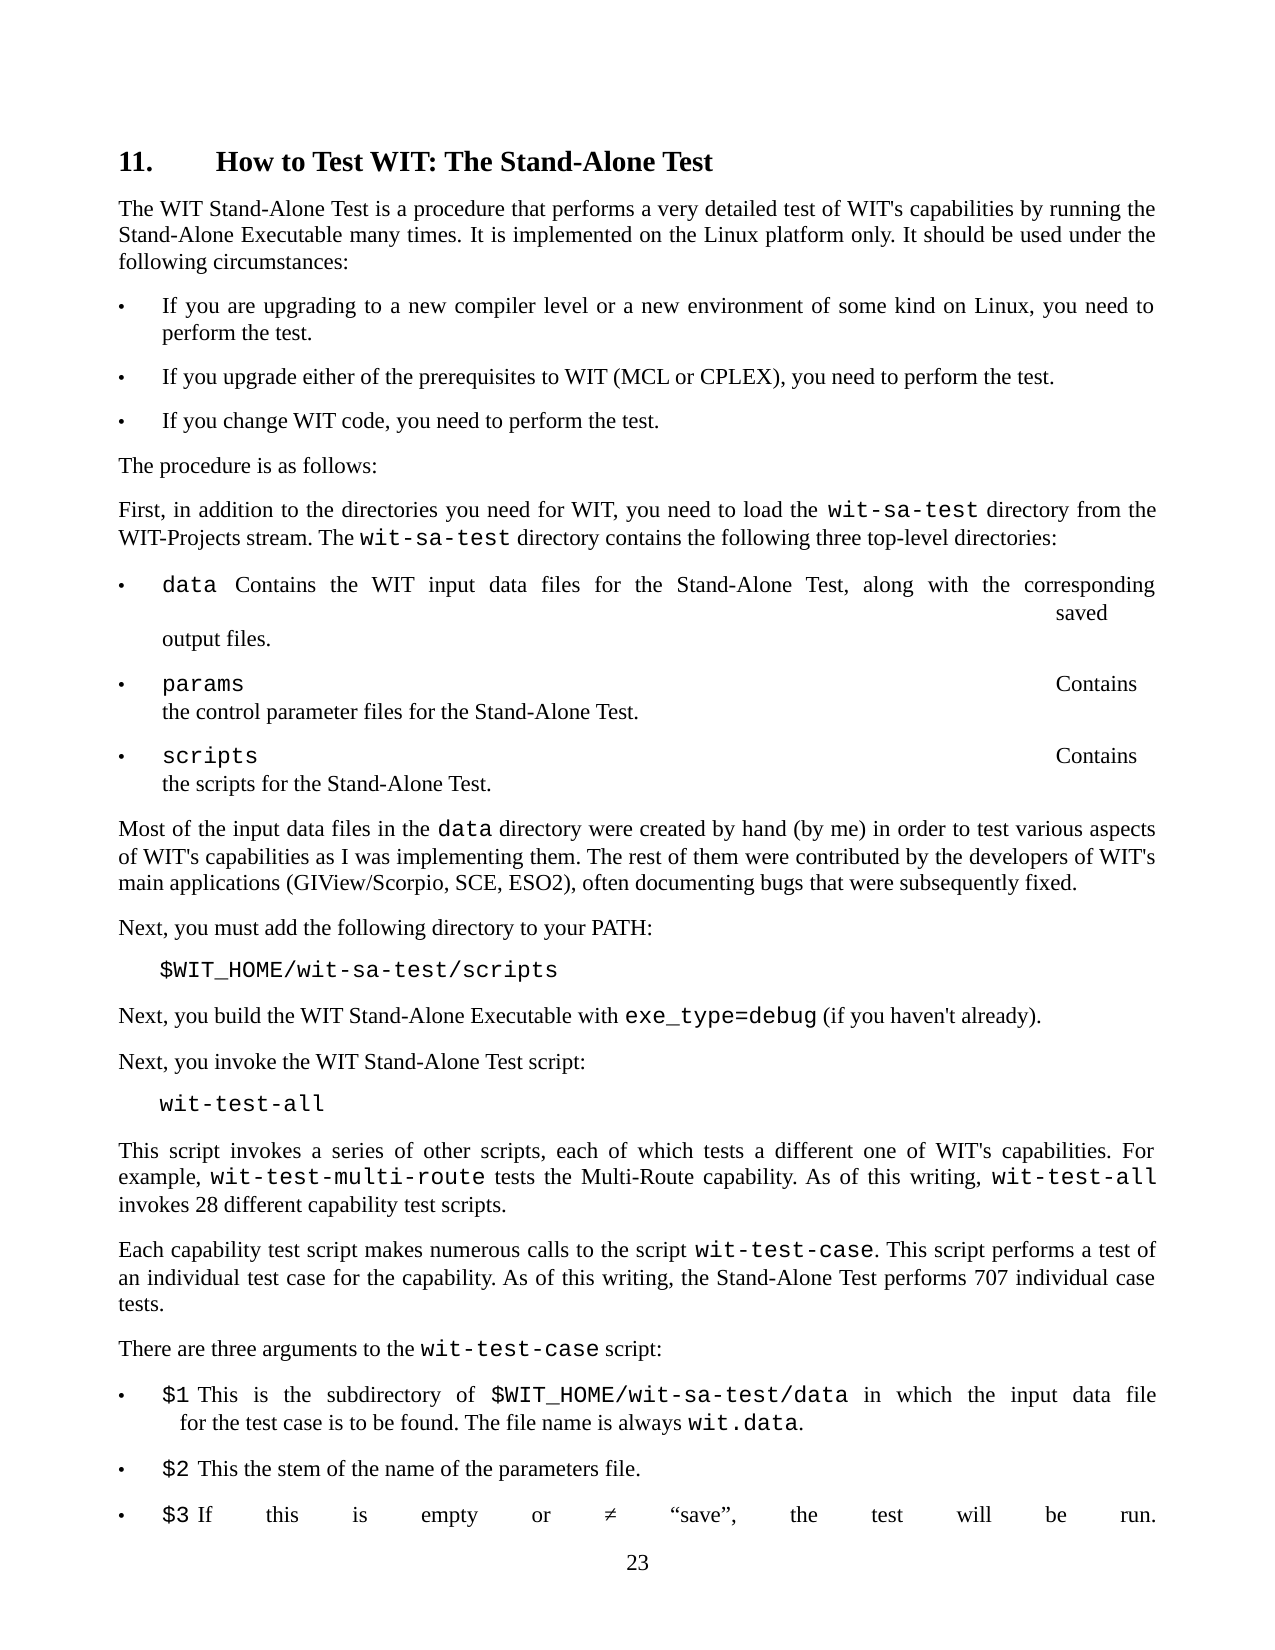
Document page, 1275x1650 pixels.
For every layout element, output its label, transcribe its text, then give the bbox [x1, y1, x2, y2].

text There are three arguments to the wit-test-case script: [118, 1334, 1157, 1363]
list If you are upgrading to a new compiler level or a new environment of some kind on Linux, you need to perform the test. [118, 292, 1157, 345]
text Next, you build the WIT Stand-Alone Executable with exe_type=debug (if you haven't already). [118, 1002, 1157, 1030]
text Each capability test script makes numerous calls to the script wit-test-case. This script performs a test of an individual test case for the capability. As of this writing, the Stand-Alone Test performs 707 individual case tests. [118, 1236, 1157, 1317]
list scripts Contains the scripts for the Stand-Alone Test. [118, 742, 1157, 797]
list If you change WIT code, you need to perform the test. [118, 407, 1157, 434]
list If you upgrade either of the prerequisites to WIT (MCL or CPLEX), you need to perform the test. [118, 363, 1157, 389]
text wit-test-all [118, 1093, 1157, 1119]
text $WIT_HOME/wit-sa-test/scripts [118, 958, 1157, 984]
text Next, you invoke the WIT Stand-Alone Test script: [118, 1048, 1157, 1075]
list $2 This the stem of the name of the parameters file. [118, 1455, 1157, 1483]
subtitle How to Test WIT: The Stand-Alone Test [118, 144, 1157, 177]
text This script invokes a series of other scripts, each of which tests a different one of WIT's capabilities. For example, wit-test-multi-route tests the Multi-Route capability. As of this writing, wit-test-all invokes 28 different capability test scripts. [118, 1137, 1157, 1218]
text Next, you must add the following directory to your PATH: [118, 914, 1157, 940]
text The procedure is as follows: [118, 452, 1157, 478]
text The WIT Stand-Alone Test is a procedure that performs a very detailed test of WIT's capabilities by running the Stand-Alone Executable many times. It is implemented on the Linux platform only. It should be used under the following circumstances: [118, 195, 1157, 274]
text First, in addition to the directories you need for WIT, you need to load the wit-sa-test directory from the WIT-Projects stream. The wit-sa-test directory contains the following three top-level directories: [118, 496, 1157, 553]
list $3 If this is empty or ≠ “save”, the test will be run. [118, 1502, 1157, 1530]
list $1 This is the subdirectory of $WIT_HOME/wit-sa-test/data in which the input data file for the test case is to be found. The file name is always wit.data. [118, 1381, 1157, 1437]
text Most of the input data files in the data directory were created by hand (by me) in order to test various aspects of WIT's capabilities as I was implementing them. The rest of them were contributed by the developers of WIT's main applications (GIView/Scorpio, SCE, ESO2), often documenting bugs that were subsequently fixed. [118, 815, 1157, 896]
list data Contains the WIT input data files for the Stand-Alone Test, along with the corresponding saved output files. [118, 571, 1157, 652]
list params Contains the control parameter files for the Stand-Alone Test. [118, 669, 1157, 724]
